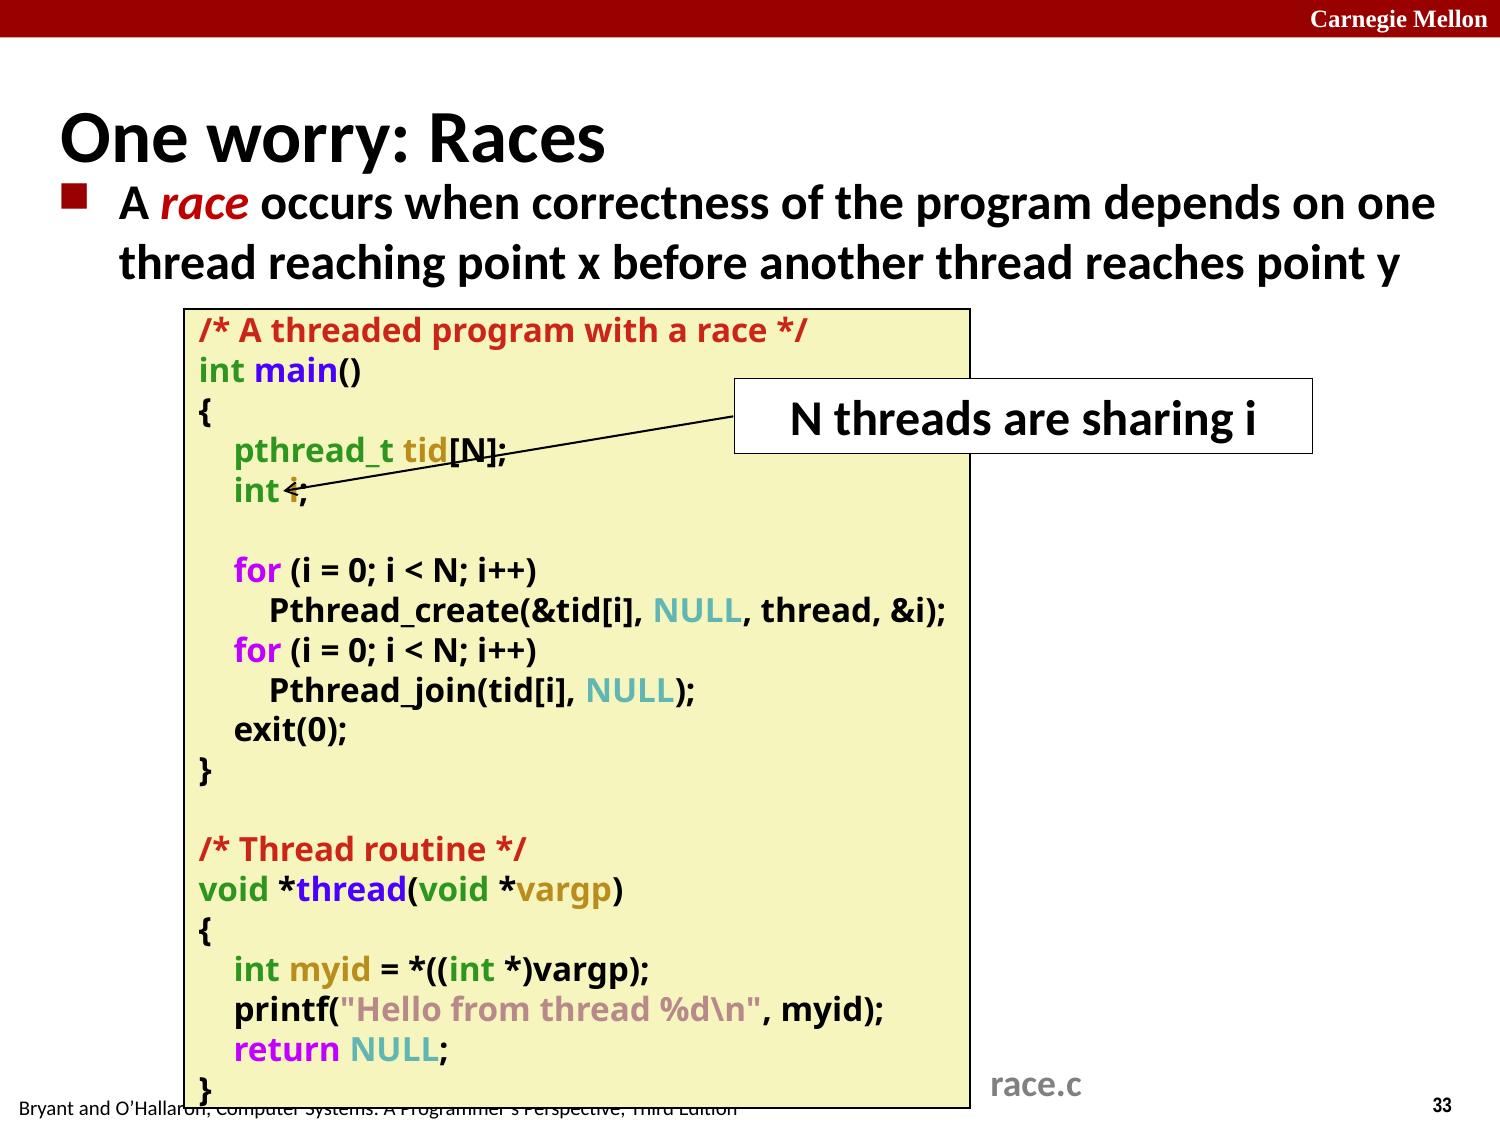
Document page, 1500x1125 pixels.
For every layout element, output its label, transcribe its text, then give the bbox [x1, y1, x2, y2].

list A race occurs when correctness of the program depends on one thread reaching point x before another thread reaches point y [47, 162, 1500, 1020]
text_box /* A threaded program with a race */ int main() { pthread_t tid[N]; int i; for (i = 0; i < N; i++) Pthread_create(&tid[i], NULL, thread, &i); for (i = 0; i < N; i++) Pthread_join(tid[i], NULL); exit(0); } /* Thread routine */ void *thread(void *vargp) { int myid = *((int *)vargp); printf("Hello from thread %d\n", myid); return NULL; } [183, 309, 971, 1108]
title One worry: Races [45, 70, 1291, 196]
text_box race.c [975, 1051, 1097, 1112]
text_box N threads are sharing i [734, 378, 1313, 454]
